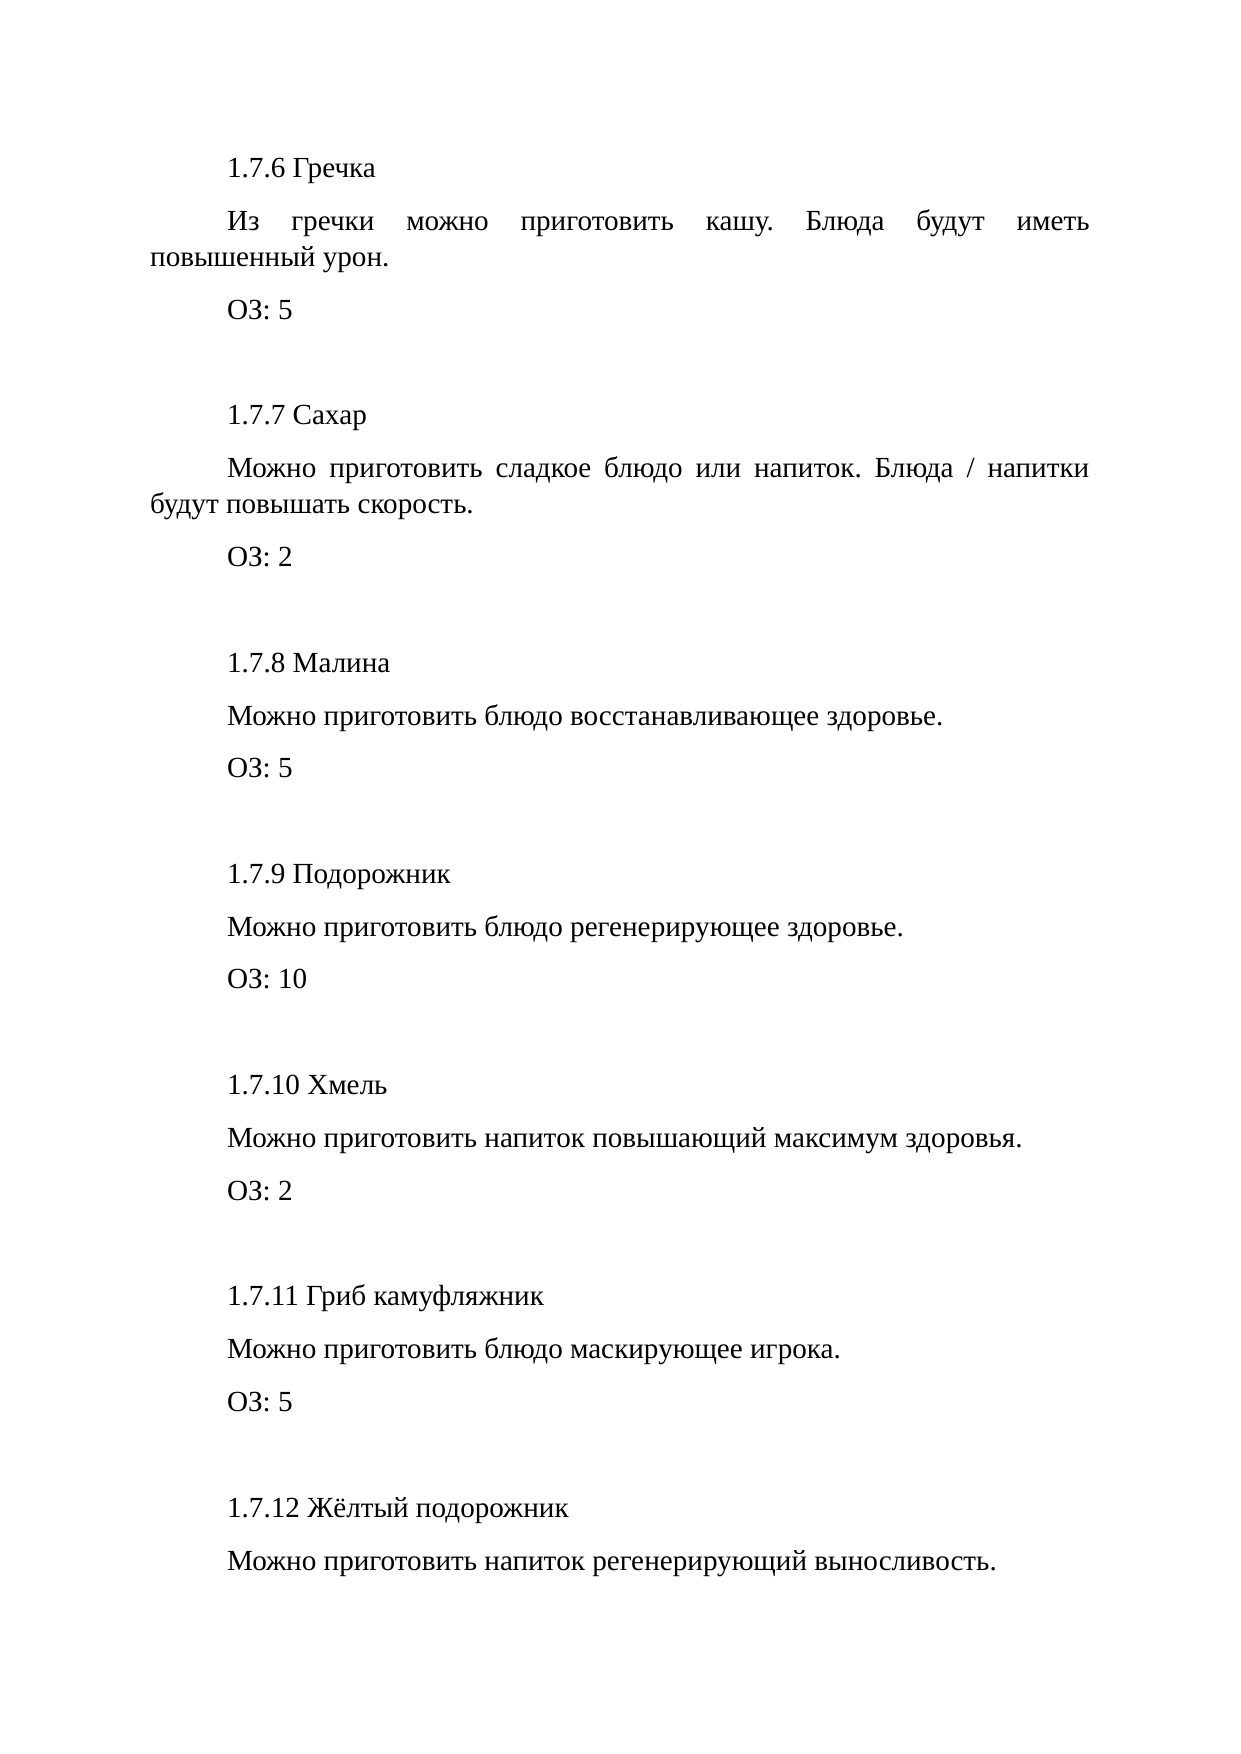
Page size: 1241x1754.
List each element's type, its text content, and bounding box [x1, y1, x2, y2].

text ОЗ: 5 [150, 292, 1090, 325]
text Можно приготовить сладкое блюдо или напиток. Блюда / напитки будут повышать скорость. [150, 450, 1090, 520]
text 1.7.10 Хмель [150, 1067, 1090, 1101]
text 1.7.7 Сахар [150, 397, 1090, 431]
text ОЗ: 2 [150, 1173, 1090, 1206]
text 1.7.8 Малина [150, 645, 1090, 678]
text ОЗ: 10 [150, 962, 1090, 995]
text 1.7.12 Жёлтый подорожник [150, 1490, 1090, 1523]
text Можно приготовить блюдо регенерирующее здоровье. [150, 909, 1090, 942]
text Можно приготовить напиток регенерирующий выносливость. [150, 1543, 1090, 1576]
text 1.7.6 Гречка [150, 150, 1090, 183]
text ОЗ: 2 [150, 539, 1090, 573]
text Из гречки можно приготовить кашу. Блюда будут иметь повышенный урон. [150, 203, 1090, 272]
text Можно приготовить блюдо маскирующее игрока. [150, 1331, 1090, 1365]
text Можно приготовить блюдо восстанавливающее здоровье. [150, 698, 1090, 731]
text Можно приготовить напиток повышающий максимум здоровья. [150, 1120, 1090, 1154]
text 1.7.9 Подорожник [150, 856, 1090, 889]
text ОЗ: 5 [150, 1384, 1090, 1418]
text 1.7.11 Гриб камуфляжник [150, 1278, 1090, 1312]
text ОЗ: 5 [150, 750, 1090, 784]
